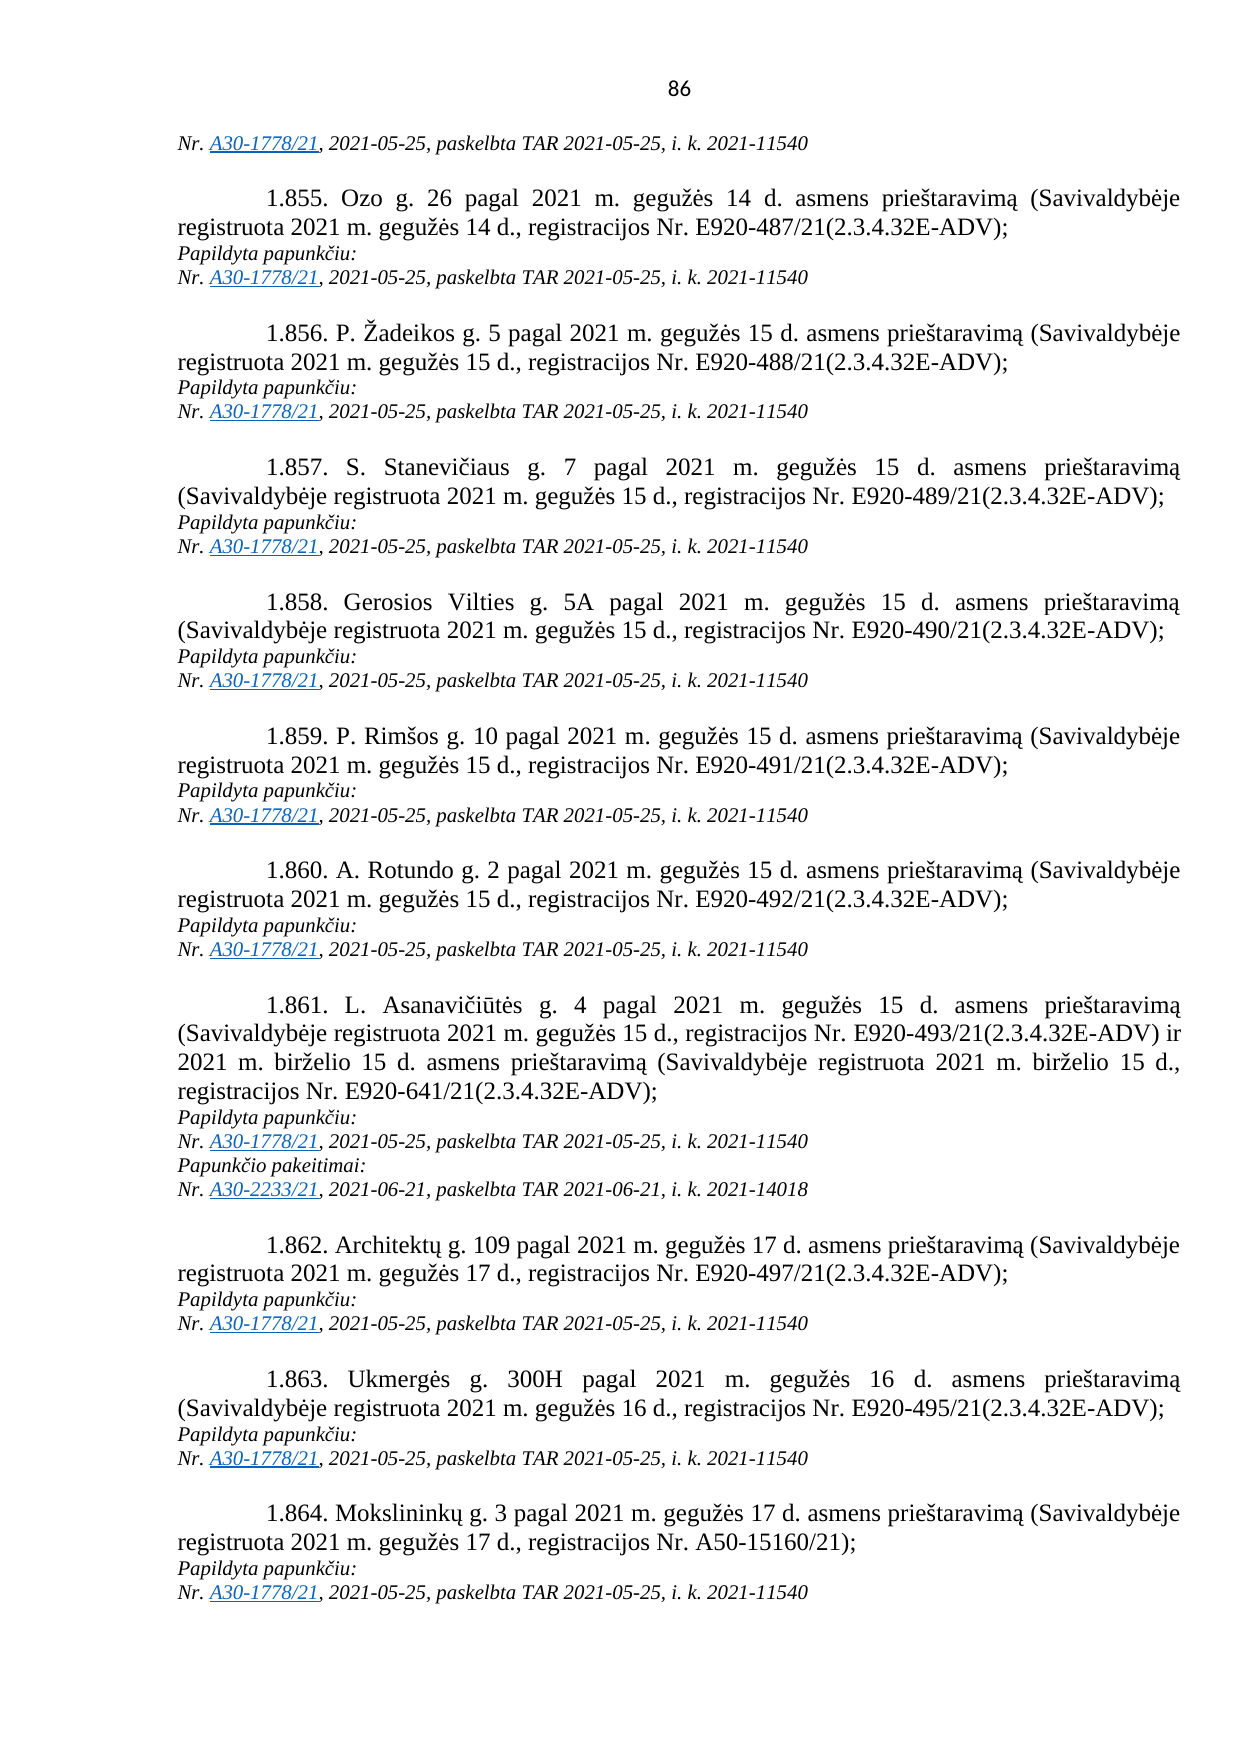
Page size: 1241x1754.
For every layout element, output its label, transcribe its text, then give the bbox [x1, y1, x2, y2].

text Nr. A30-1778/21, 2021-05-25, paskelbta TAR 2021-05-25, i. k. 2021-11540 [177, 1129, 1181, 1153]
text Papildyta papunkčiu: [177, 778, 1181, 802]
text 1.862. Architektų g. 109 pagal 2021 m. gegužės 17 d. asmens prieštaravimą (Savivaldybėje registruota 2021 m. gegužės 17 d., registracijos Nr. E920-497/21(2.3.4.32E-ADV); [177, 1230, 1181, 1287]
text 1.861. L. Asanavičiūtės g. 4 pagal 2021 m. gegužės 15 d. asmens prieštaravimą (Savivaldybėje registruota 2021 m. gegužės 15 d., registracijos Nr. E920-493/21(2.3.4.32E-ADV) ir 2021 m. birželio 15 d. asmens prieštaravimą (Savivaldybėje registruota 2021 m. birželio 15 d., registracijos Nr. E920-641/21(2.3.4.32E-ADV); [177, 990, 1181, 1105]
text Papildyta papunkčiu: [177, 913, 1181, 937]
text 1.863. Ukmergės g. 300H pagal 2021 m. gegužės 16 d. asmens prieštaravimą (Savivaldybėje registruota 2021 m. gegužės 16 d., registracijos Nr. E920-495/21(2.3.4.32E-ADV); [177, 1364, 1181, 1422]
text 1.856. P. Žadeikos g. 5 pagal 2021 m. gegužės 15 d. asmens prieštaravimą (Savivaldybėje registruota 2021 m. gegužės 15 d., registracijos Nr. E920-488/21(2.3.4.32E-ADV); [177, 318, 1181, 375]
text 1.857. S. Stanevičiaus g. 7 pagal 2021 m. gegužės 15 d. asmens prieštaravimą (Savivaldybėje registruota 2021 m. gegužės 15 d., registracijos Nr. E920-489/21(2.3.4.32E-ADV); [177, 452, 1181, 510]
text 1.860. A. Rotundo g. 2 pagal 2021 m. gegužės 15 d. asmens prieštaravimą (Savivaldybėje registruota 2021 m. gegužės 15 d., registracijos Nr. E920-492/21(2.3.4.32E-ADV); [177, 855, 1181, 913]
text Papildyta papunkčiu: [177, 1105, 1181, 1129]
text 1.855. Ozo g. 26 pagal 2021 m. gegužės 14 d. asmens prieštaravimą (Savivaldybėje registruota 2021 m. gegužės 14 d., registracijos Nr. E920-487/21(2.3.4.32E-ADV); [177, 183, 1181, 241]
text Nr. A30-1778/21, 2021-05-25, paskelbta TAR 2021-05-25, i. k. 2021-11540 [177, 1446, 1181, 1470]
text Nr. A30-1778/21, 2021-05-25, paskelbta TAR 2021-05-25, i. k. 2021-11540 [177, 265, 1181, 289]
text Papildyta papunkčiu: [177, 510, 1181, 534]
text Papildyta papunkčiu: [177, 375, 1181, 399]
text Nr. A30-1778/21, 2021-05-25, paskelbta TAR 2021-05-25, i. k. 2021-11540 [177, 937, 1181, 961]
text Nr. A30-1778/21, 2021-05-25, paskelbta TAR 2021-05-25, i. k. 2021-11540 [177, 668, 1181, 692]
text 1.864. Mokslininkų g. 3 pagal 2021 m. gegužės 17 d. asmens prieštaravimą (Savivaldybėje registruota 2021 m. gegužės 17 d., registracijos Nr. A50-15160/21); [177, 1498, 1181, 1556]
text 1.859. P. Rimšos g. 10 pagal 2021 m. gegužės 15 d. asmens prieštaravimą (Savivaldybėje registruota 2021 m. gegužės 15 d., registracijos Nr. E920-491/21(2.3.4.32E-ADV); [177, 721, 1181, 778]
text Nr. A30-1778/21, 2021-05-25, paskelbta TAR 2021-05-25, i. k. 2021-11540 [177, 399, 1181, 423]
text Papildyta papunkčiu: [177, 1422, 1181, 1446]
text 1.858. Gerosios Vilties g. 5A pagal 2021 m. gegužės 15 d. asmens prieštaravimą (Savivaldybėje registruota 2021 m. gegužės 15 d., registracijos Nr. E920-490/21(2.3.4.32E-ADV); [177, 587, 1181, 644]
text Papildyta papunkčiu: [177, 1287, 1181, 1311]
text Papildyta papunkčiu: [177, 1556, 1181, 1580]
text Nr. A30-1778/21, 2021-05-25, paskelbta TAR 2021-05-25, i. k. 2021-11540 [177, 534, 1181, 558]
text Papildyta papunkčiu: [177, 644, 1181, 668]
text Nr. A30-2233/21, 2021-06-21, paskelbta TAR 2021-06-21, i. k. 2021-14018 [177, 1177, 1181, 1201]
text Nr. A30-1778/21, 2021-05-25, paskelbta TAR 2021-05-25, i. k. 2021-11540 [177, 131, 1181, 155]
text Nr. A30-1778/21, 2021-05-25, paskelbta TAR 2021-05-25, i. k. 2021-11540 [177, 802, 1181, 827]
text Papunkčio pakeitimai: [177, 1153, 1181, 1177]
text Papildyta papunkčiu: [177, 241, 1181, 265]
text Nr. A30-1778/21, 2021-05-25, paskelbta TAR 2021-05-25, i. k. 2021-11540 [177, 1580, 1181, 1604]
text Nr. A30-1778/21, 2021-05-25, paskelbta TAR 2021-05-25, i. k. 2021-11540 [177, 1311, 1181, 1335]
